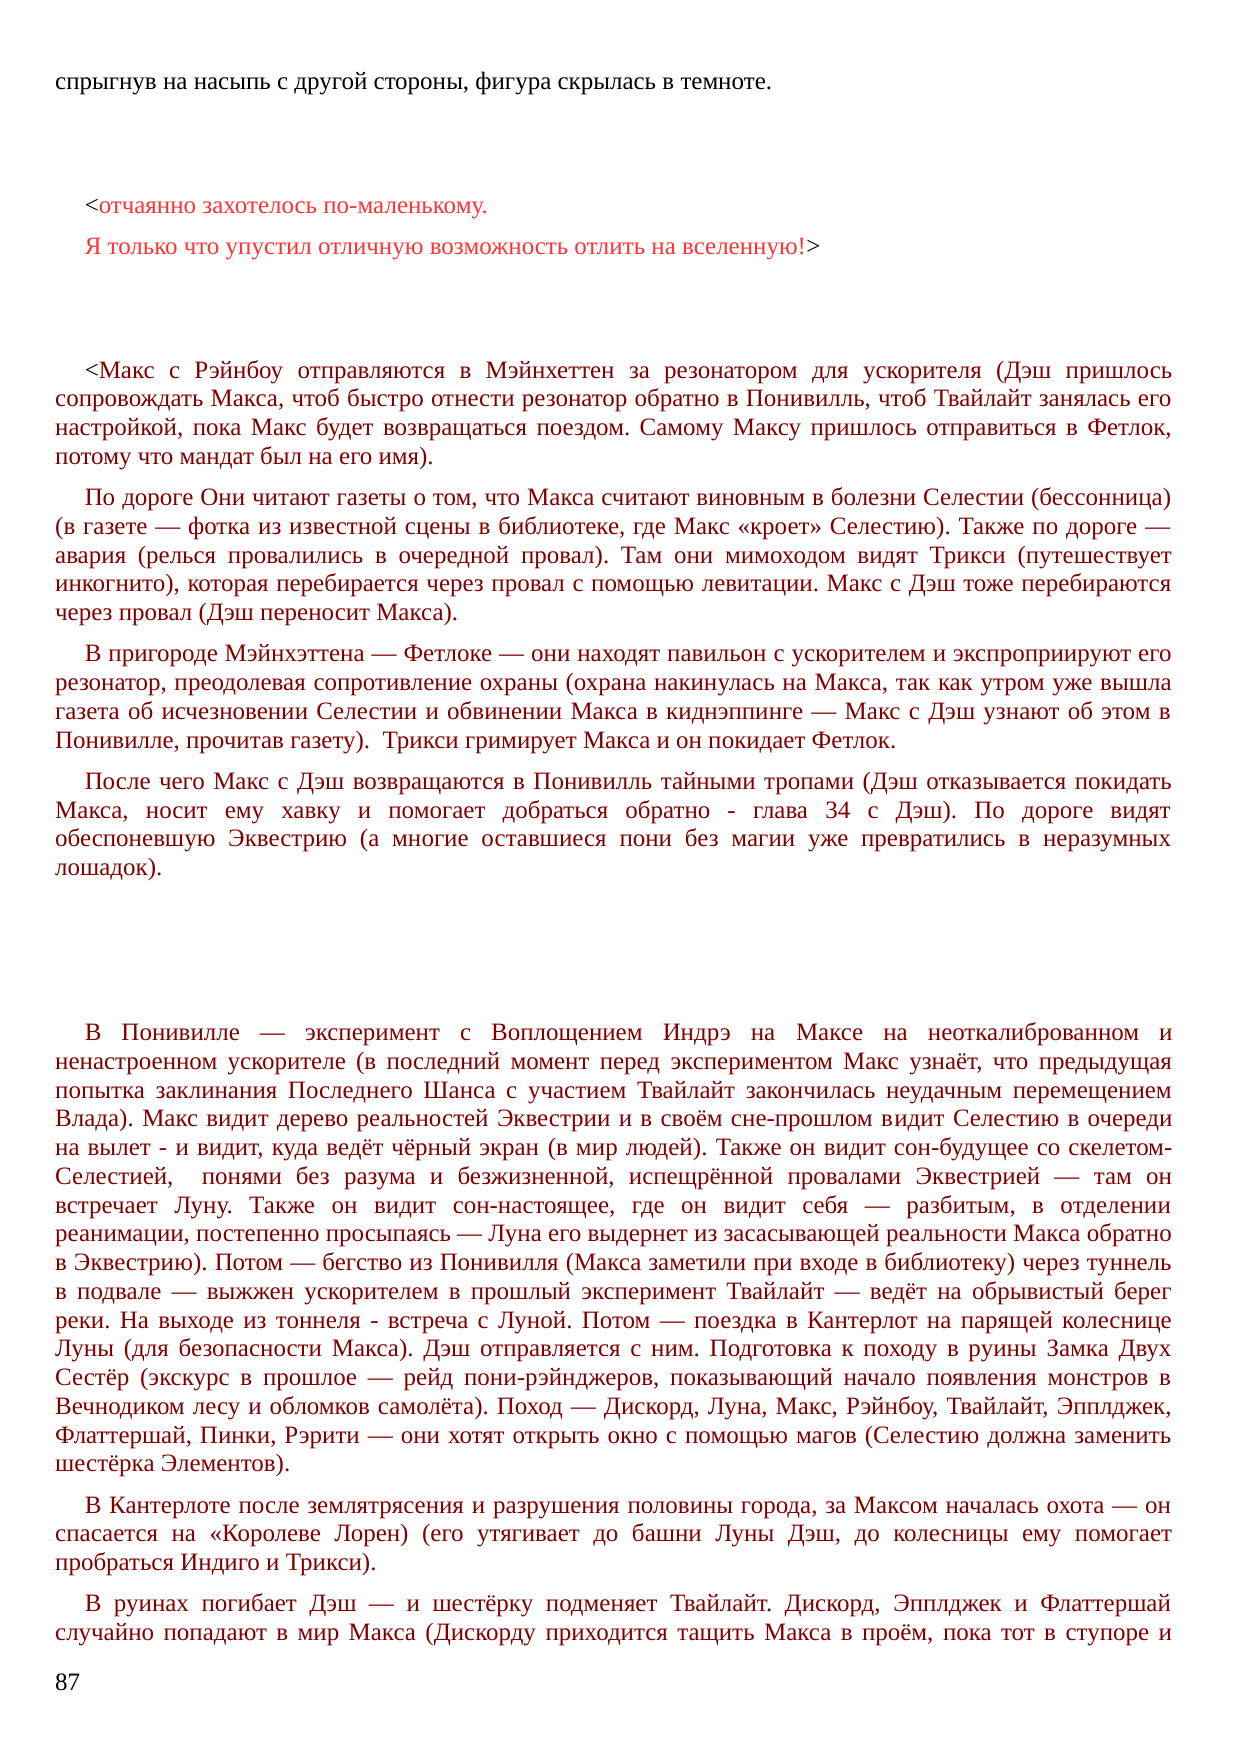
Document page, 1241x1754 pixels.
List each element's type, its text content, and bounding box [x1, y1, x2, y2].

text В Кантерлоте после землятрясения и разрушения половины города, за Максом началась охота — он спасается на «Королеве Лорен) (его утягивает до башни Луны Дэш, до колесницы ему помогает пробраться Индиго и Трикси). [55, 1490, 1173, 1576]
text <отчаянно захотелось по-маленькому. [55, 190, 1173, 218]
text <Макс с Рэйнбоу отправляются в Мэйнхеттен за резонатором для ускорителя (Дэш пришлось сопровождать Макса, чтоб быстро отнести резонатор обратно в Понивилль, чтоб Твайлайт занялась его настройкой, пока Макс будет возвращаться поездом. Самому Максу пришлось отправиться в Фетлок, потому что мандат был на его имя). [55, 355, 1173, 470]
text По дороге Они читают газеты о том, что Макса считают виновным в болезни Селестии (бессонница) (в газете — фотка из известной сцены в библиотеке, где Макс «кроет» Селестию). Также по дороге — авария (релься провалились в очередной провал). Там они мимоходом видят Трикси (путешествует инкогнито), которая перебирается через провал с помощью левитации. Макс с Дэш тоже перебираются через провал (Дэш переносит Макса). [55, 482, 1173, 626]
text В руинах погибает Дэш — и шестёрку подменяет Твайлайт. Дискорд, Эпплджек и Флаттершай случайно попадают в мир Макса (Дискорду приходится тащить Макса в проём, пока тот в ступоре и [55, 1588, 1173, 1646]
text После чего Макс с Дэш возвращаются в Понивилль тайными тропами (Дэш отказывается покидать Макса, носит ему хавку и помогает добраться обратно - глава 34 с Дэш). По дороге видят обеспоневшую Эквестрию (а многие оставшиеся пони без магии уже превратились в неразумных лошадок). [55, 766, 1173, 881]
text В Понивилле — эксперимент с Воплощением Индрэ на Максе на неоткалиброванном и ненастроенном ускорителе (в последний момент перед экспериментом Макс узнаёт, что предыдущая попытка заклинания Последнего Шанса с участием Твайлайт закончилась неудачным перемещением Влада). Макс видит дерево реальностей Эквестрии и в своём сне-прошлом видит Селестию в очереди на вылет - и видит, куда ведёт чёрный экран (в мир людей). Также он видит сон-будущее со скелетом-Селестией, понями без разума и безжизненной, испещрённой провалами Эквестрией — там он встречает Луну. Также он видит сон-настоящее, где он видит себя — разбитым, в отделении реанимации, постепенно просыпаясь — Луна его выдернет из засасывающей реальности Макса обратно в Эквестрию). Потом — бегство из Понивилля (Макса заметили при входе в библиотеку) через туннель в подвале — выжжен ускорителем в прошлый эксперимент Твайлайт — ведёт на обрывистый берег реки. На выходе из тоннеля - встреча с Луной. Потом — поездка в Кантерлот на парящей колеснице Луны (для безопасности Макса). Дэш отправляется с ним. Подготовка к походу в руины Замка Двух Сестёр (экскурс в прошлое — рейд пони-рэйнджеров, показывающий начало появления монстров в Вечнодиком лесу и обломков самолёта). Поход — Дискорд, Луна, Макс, Рэйнбоу, Твайлайт, Эпплджек, Флаттершай, Пинки, Рэрити — они хотят открыть окно с помощью магов (Селестию должна заменить шестёрка Элементов). [55, 1017, 1173, 1477]
text Я только что упустил отличную возможность отлить на вселенную!> [55, 231, 1173, 260]
text В пригороде Мэйнхэттена — Фетлоке — они находят павильон с ускорителем и экспроприируют его резонатор, преодолевая сопротивление охраны (охрана накинулась на Макса, так как утром уже вышла газета об исчезновении Селестии и обвинении Макса в киднэппинге — Макс с Дэш узнают об этом в Понивилле, прочитав газету). Трикси гримирует Макса и он покидает Фетлок. [55, 638, 1173, 753]
text спрыгнув на насыпь с другой стороны, фигура скрылась в темноте. [55, 66, 1173, 95]
